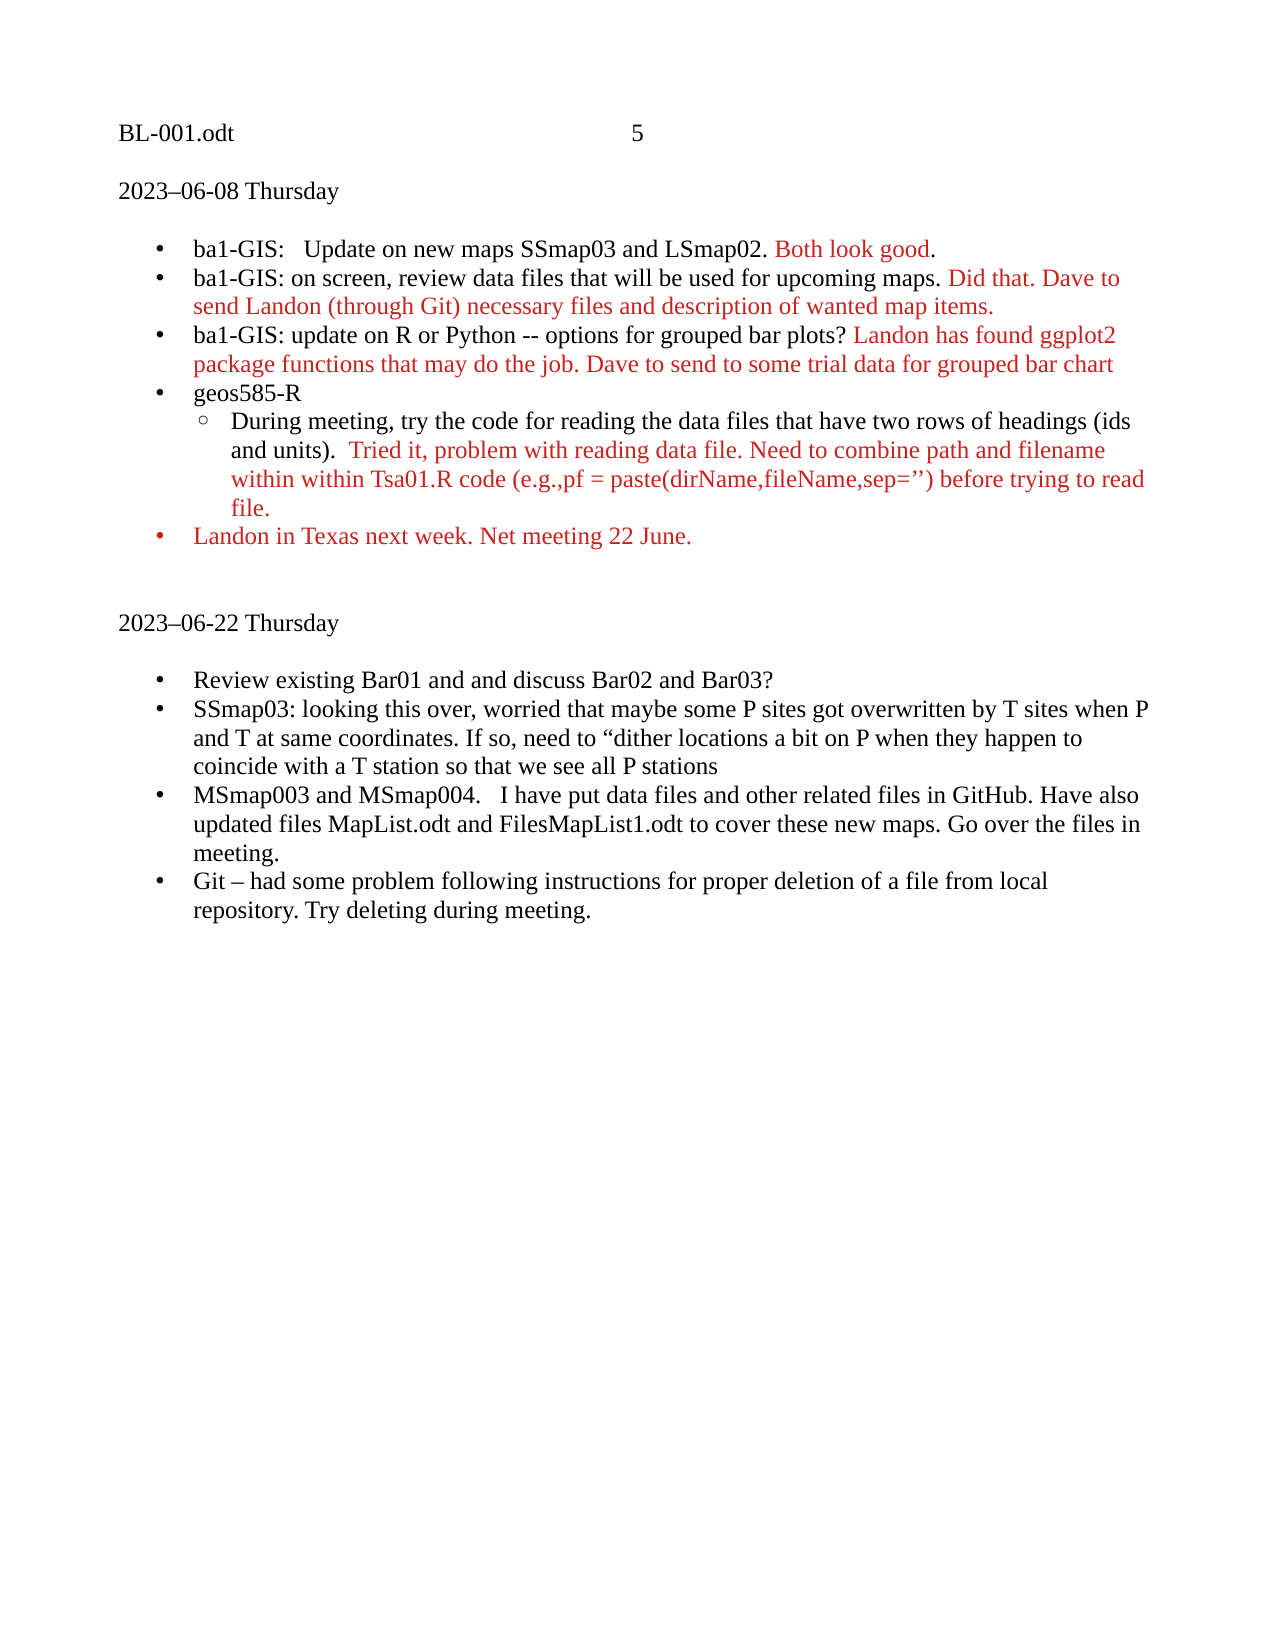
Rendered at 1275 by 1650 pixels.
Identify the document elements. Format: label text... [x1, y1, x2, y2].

list During meeting, try the code for reading the data files that have two rows of headings (ids and units). Tried it, problem with reading data file. Need to combine path and filename within within Tsa01.R code (e.g.,pf = paste(dirName,fileName,sep=’’) before trying to read file. [193, 406, 1157, 521]
list ba1-GIS: update on R or Python -- options for grouped bar plots? Landon has found ggplot2 package functions that may do the job. Dave to send to some trial data for grouped bar chart [156, 320, 1157, 378]
list Git – had some problem following instructions for proper deletion of a file from local repository. Try deleting during meeting. [156, 866, 1157, 924]
list SSmap03: looking this over, worried that maybe some P sites got overwritten by T sites when P and T at same coordinates. If so, need to “dither locations a bit on P when they happen to coincide with a T station so that we see all P stations [156, 694, 1157, 780]
text 2023–06-22 Thursday [118, 608, 1157, 636]
list ba1-GIS: Update on new maps SSmap03 and LSmap02. Both look good. [156, 234, 1157, 263]
list geos585-R [156, 378, 1157, 406]
text 2023–06-08 Thursday [118, 176, 1157, 205]
list Landon in Texas next week. Net meeting 22 June. [156, 521, 1157, 550]
list Review existing Bar01 and and discuss Bar02 and Bar03? [156, 665, 1157, 694]
list MSmap003 and MSmap004. I have put data files and other related files in GitHub. Have also updated files MapList.odt and FilesMapList1.odt to cover these new maps. Go over the files in meeting. [156, 780, 1157, 866]
list ba1-GIS: on screen, review data files that will be used for upcoming maps. Did that. Dave to send Landon (through Git) necessary files and description of wanted map items. [156, 263, 1157, 320]
